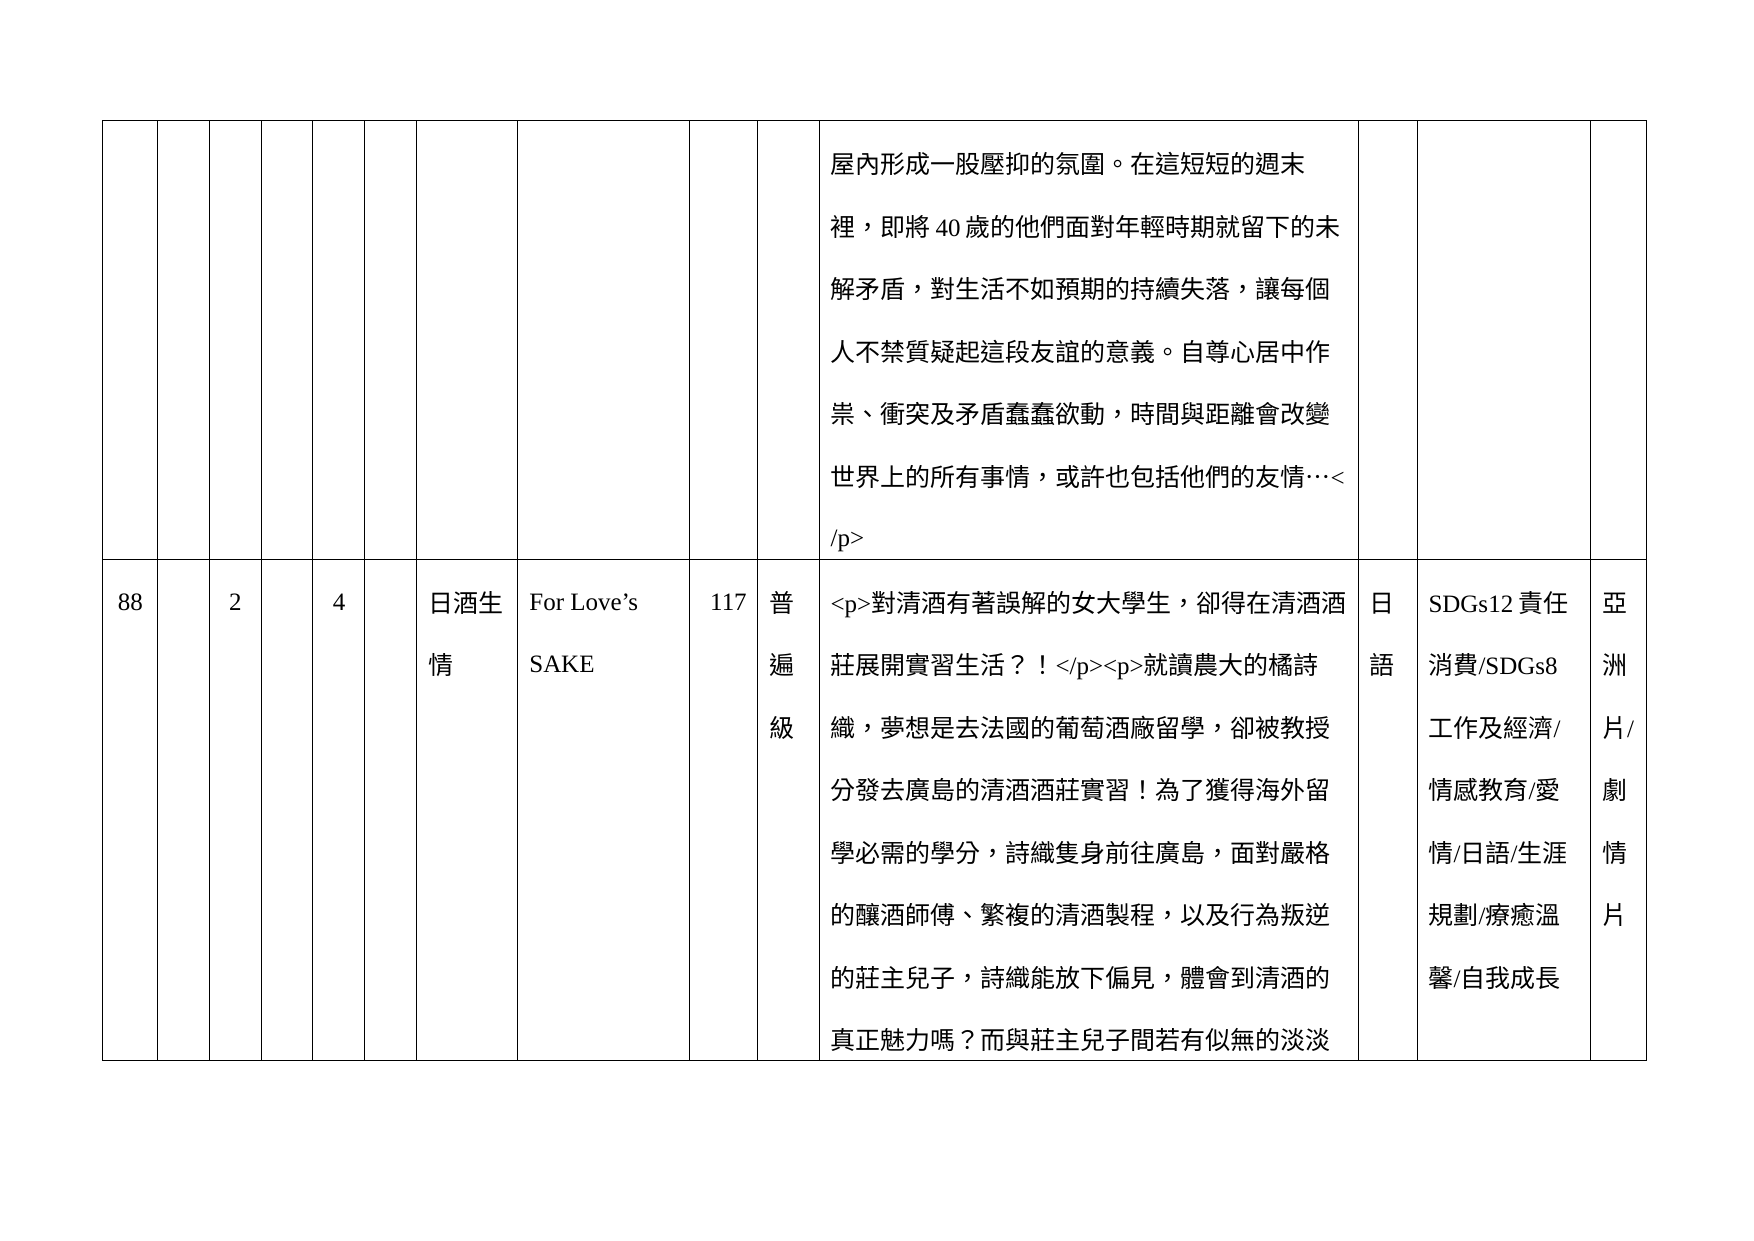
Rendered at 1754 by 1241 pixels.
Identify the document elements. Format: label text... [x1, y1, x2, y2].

table_cell [1359, 121, 1417, 559]
table_cell [313, 121, 364, 559]
table_cell [690, 121, 757, 559]
table_cell [158, 121, 209, 559]
table_cell [1591, 121, 1646, 559]
table_cell For Love’s SAKE [518, 560, 689, 1060]
table_cell [365, 560, 416, 1060]
table_cell [1418, 121, 1590, 559]
table_cell [262, 560, 312, 1060]
table_cell 普遍級 [758, 560, 819, 1060]
table_cell SDGs12責任消費/SDGs8工作及經濟/情感教育/愛情/日語/生涯規劃/療癒溫馨/自我成長 [1418, 560, 1590, 1060]
table_cell [262, 121, 312, 559]
table_cell [365, 121, 416, 559]
table_cell 日酒生情 [417, 560, 517, 1060]
table_cell 日語 [1359, 560, 1417, 1060]
table_cell [158, 560, 209, 1060]
table_cell 4 [313, 560, 364, 1060]
table_cell 88 [103, 560, 157, 1060]
table_cell 屋內形成一股壓抑的氛圍。在這短短的週末裡，即將40歲的他們面對年輕時期就留下的未解矛盾，對生活不如預期的持續失落，讓每個人不禁質疑起這段友誼的意義。自尊心居中作祟、衝突及矛盾蠢蠢欲動，時間與距離會改變世界上的所有事情，或許也包括他們的友情…</p> [820, 121, 1358, 559]
table_cell [758, 121, 819, 559]
table_cell 2 [210, 560, 261, 1060]
table_cell <p>對清酒有著誤解的女大學生，卻得在清酒酒莊展開實習生活？！</p><p>就讀農大的橘詩織，夢想是去法國的葡萄酒廠留學，卻被教授分發去廣島的清酒酒莊實習！為了獲得海外留學必需的學分，詩織隻身前往廣島，面對嚴格的釀酒師傅、繁複的清酒製程，以及行為叛逆的莊主兒子，詩織能放下偏見，體會到清酒的真正魅力嗎？而與莊主兒子間若有似無的淡淡 [820, 560, 1358, 1060]
table_cell [417, 121, 517, 559]
table_cell [518, 121, 689, 559]
table_cell [103, 121, 157, 559]
table_cell [210, 121, 261, 559]
table_cell 117 [690, 560, 757, 1060]
table_cell 亞洲片/劇情片 [1591, 560, 1646, 1060]
